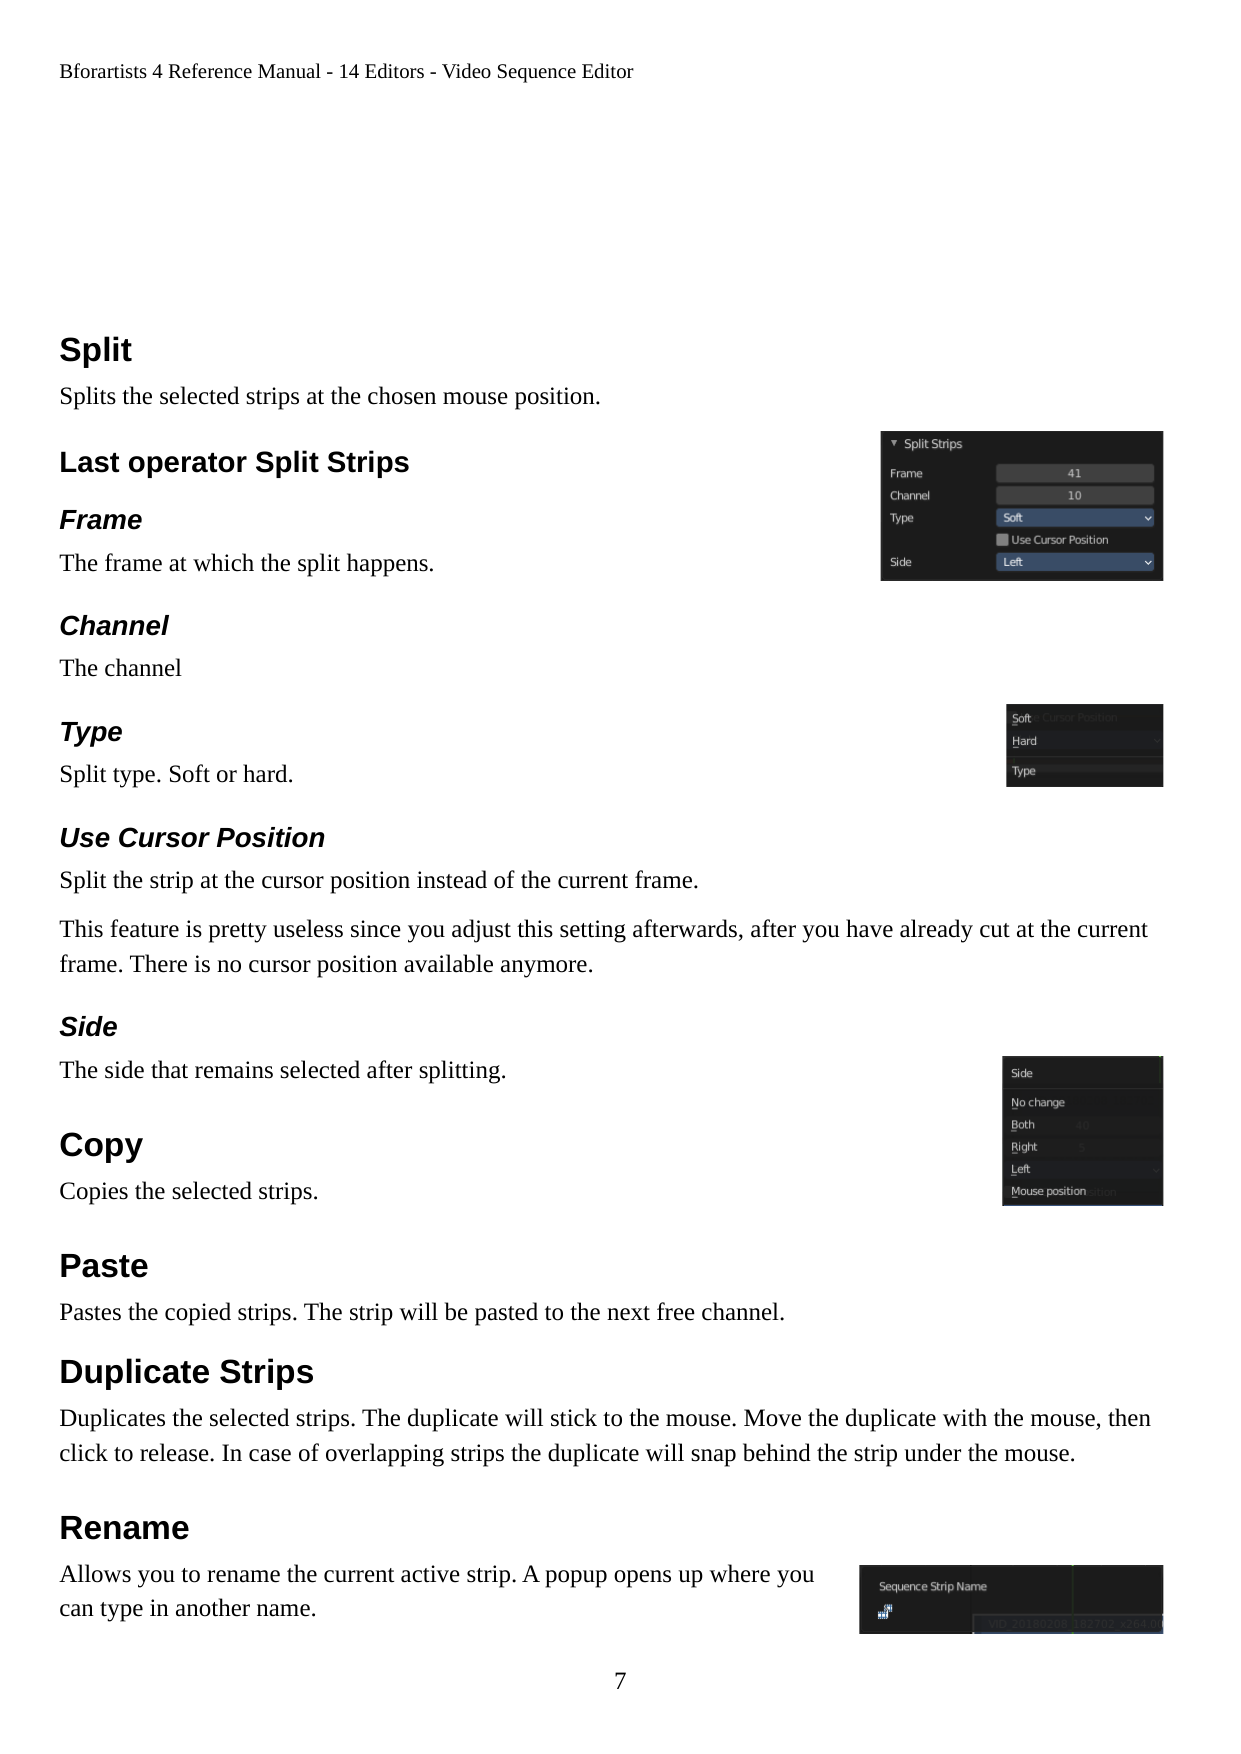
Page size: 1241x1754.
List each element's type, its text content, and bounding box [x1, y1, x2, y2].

subtitle [1164, 503, 1181, 535]
text Copies the selected strips. [59, 1176, 1002, 1205]
subtitle Rename [59, 1508, 1181, 1546]
subtitle Split [59, 330, 1181, 368]
subtitle Duplicate Strips [59, 1352, 1181, 1391]
text Pastes the copied strips. The strip will be pasted to the next free channel. [59, 1297, 1181, 1326]
subtitle Channel [59, 609, 1181, 641]
subtitle Type [59, 715, 1006, 747]
picture [859, 1565, 1164, 1634]
subtitle Frame [59, 503, 880, 535]
text Duplicates the selected strips. The duplicate will stick to the mouse. Move the duplicate with the mouse, then click to release. In case of overlapping strips the duplicate will snap behind the strip under the mouse. [59, 1403, 1181, 1467]
subtitle [1164, 715, 1181, 747]
text Split type. Soft or hard. [59, 759, 1181, 788]
text The frame at which the split happens. [59, 548, 880, 576]
subtitle Last operator Split Strips [59, 444, 880, 478]
text Allows you to rename the current active strip. A popup opens up where you can type in another name. [59, 1559, 1181, 1622]
text The side that remains selected after splitting. [59, 1055, 1181, 1084]
subtitle Paste [59, 1246, 1181, 1284]
subtitle Side [59, 1011, 1181, 1042]
text The channel [59, 653, 1181, 682]
text Split the strip at the cursor position instead of the current frame. [59, 865, 1181, 894]
picture [1006, 704, 1164, 787]
subtitle [1164, 444, 1181, 478]
picture [1002, 1056, 1164, 1206]
subtitle [1164, 1125, 1181, 1163]
text Splits the selected strips at the chosen mouse position. [59, 381, 1181, 409]
text This feature is pretty useless since you adjust this setting afterwards, after you have already cut at the current frame. There is no cursor position available anymore. [59, 914, 1181, 978]
picture [880, 431, 1164, 581]
subtitle Copy [59, 1125, 1002, 1163]
subtitle Use Cursor Position [59, 821, 1181, 853]
